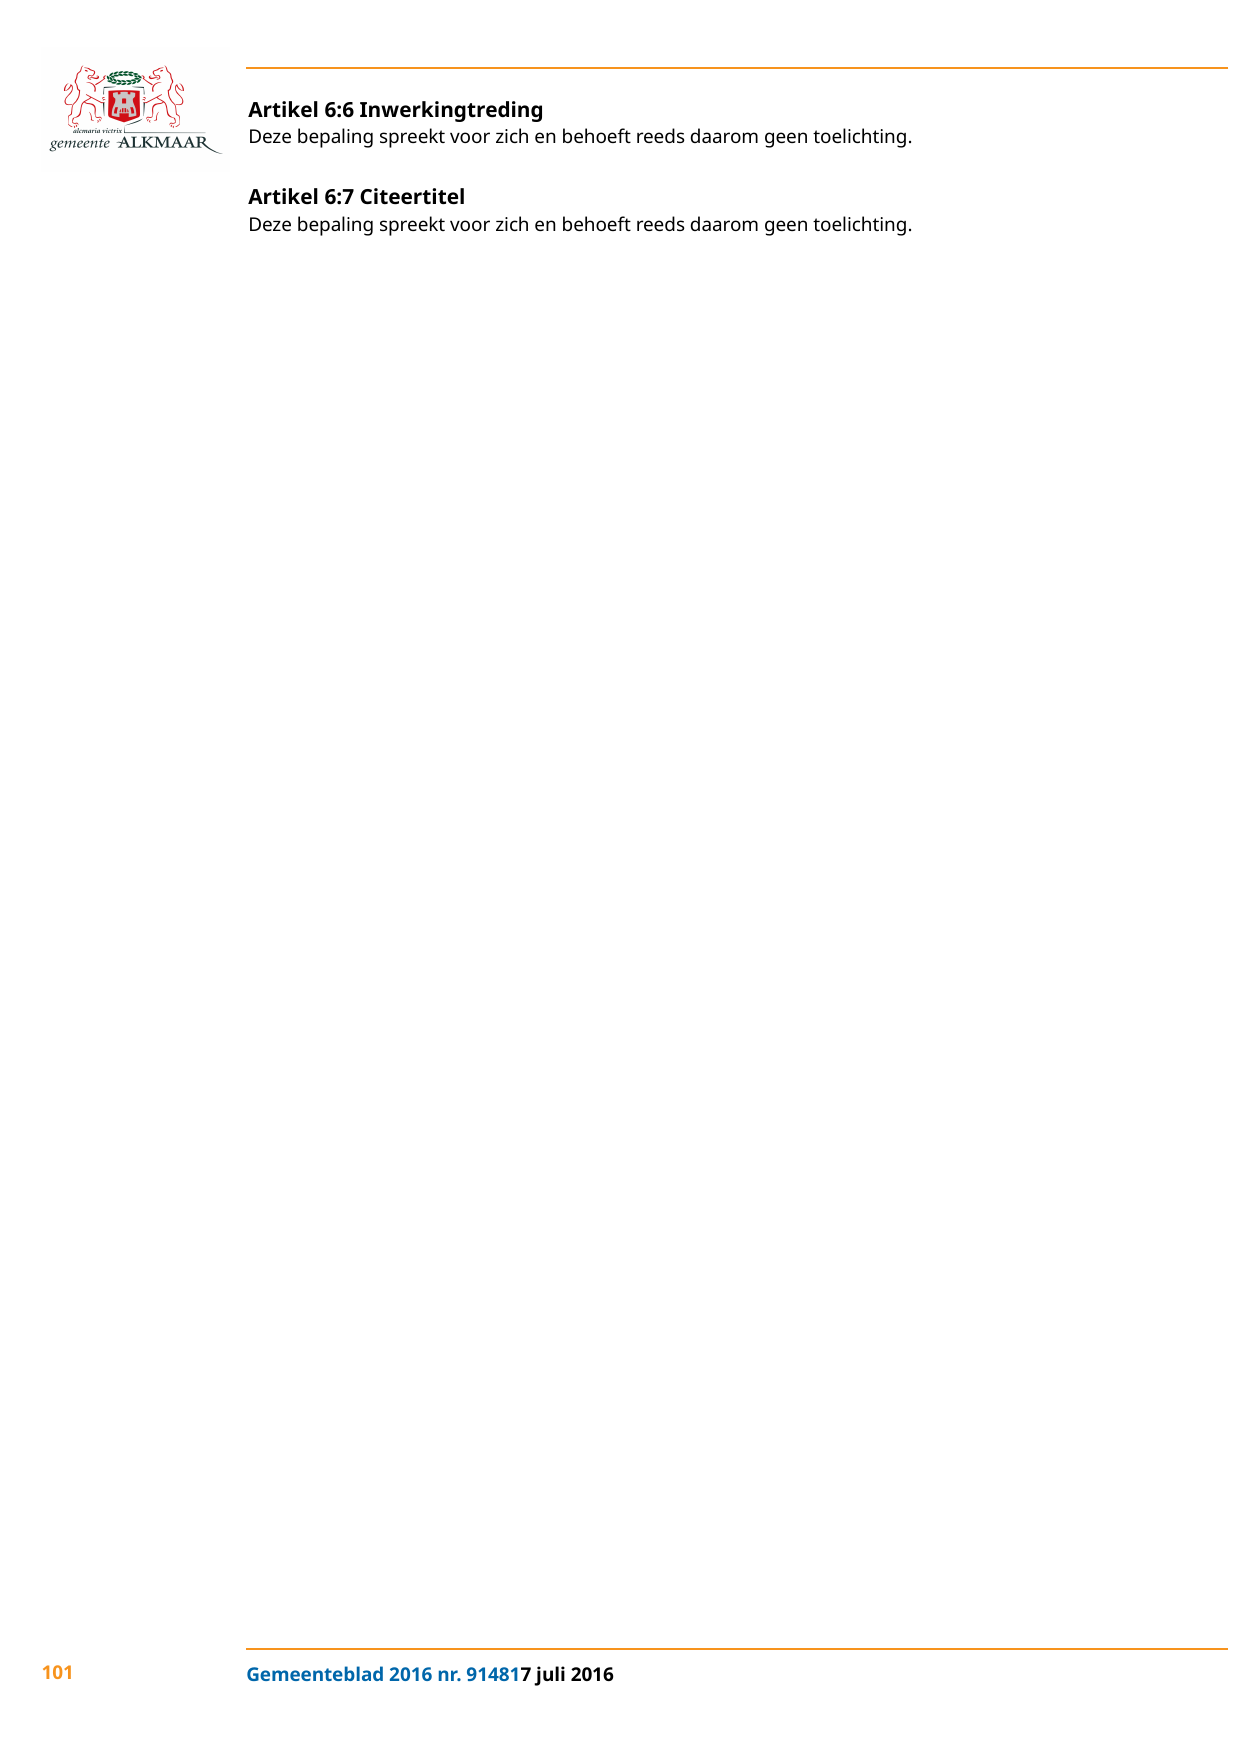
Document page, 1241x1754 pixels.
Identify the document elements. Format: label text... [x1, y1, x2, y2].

text Deze bepaling spreekt voor zich en behoeft reeds daarom geen toelichting. [248, 211, 1152, 237]
text Artikel 6:7 Citeertitel [248, 182, 1152, 211]
picture [41, 47, 231, 172]
text Artikel 6:6 Inwerkingtreding [248, 95, 1152, 123]
text Deze bepaling spreekt voor zich en behoeft reeds daarom geen toelichting. [248, 123, 1152, 149]
